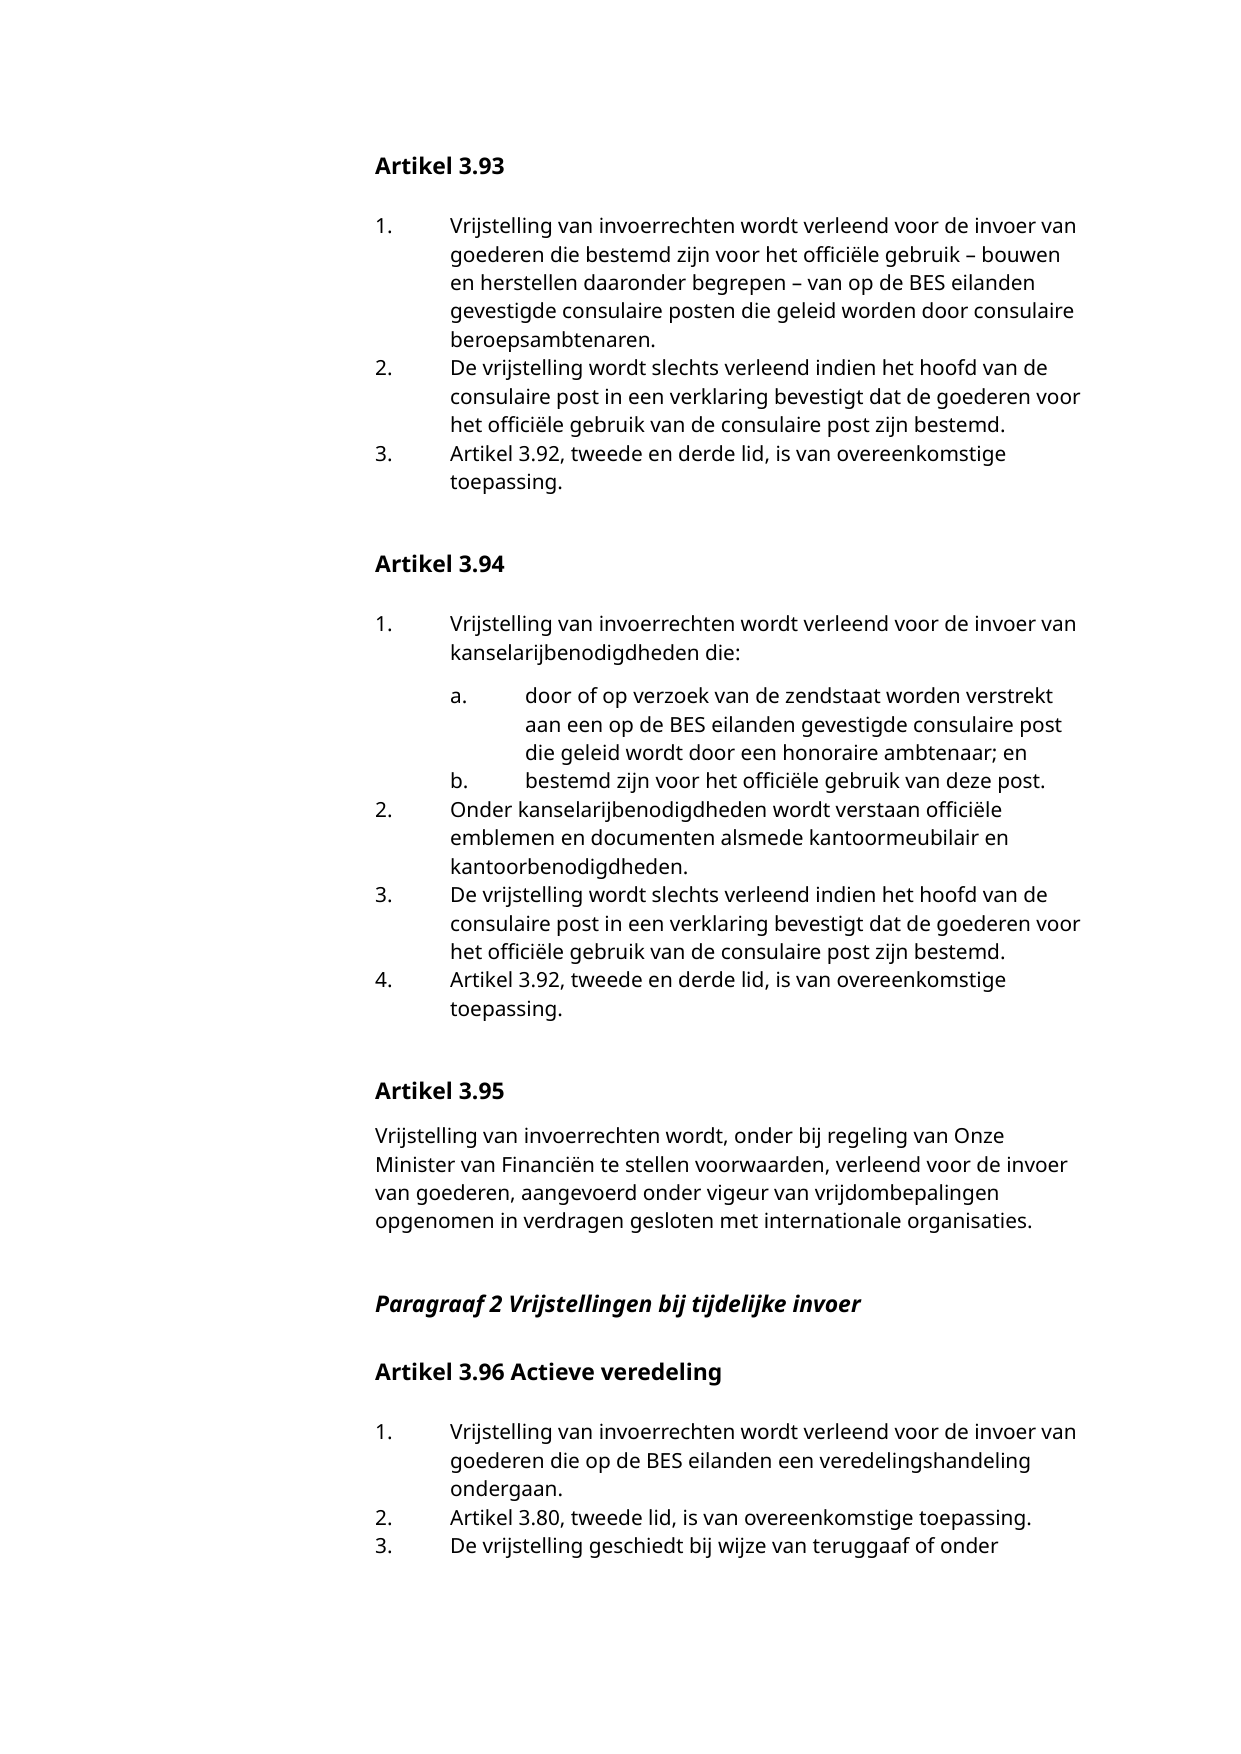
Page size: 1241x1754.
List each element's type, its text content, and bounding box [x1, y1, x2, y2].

subtitle Artikel 3.93 [375, 150, 1090, 181]
list Onder kanselarijbenodigdheden wordt verstaan officiële emblemen en documenten alsmede kantoormeubilair en kantoorbenodigdheden. [375, 795, 1090, 880]
subtitle Artikel 3.95 [375, 1075, 1090, 1106]
list Vrijstelling van invoerrechten wordt verleend voor de invoer van goederen die bestemd zijn voor het officiële gebruik – bouwen en herstellen daaronder begrepen – van op de BES eilanden gevestigde consulaire posten die geleid worden door consulaire beroepsambtenaren. [375, 211, 1090, 353]
text Vrijstelling van invoerrechten wordt, onder bij regeling van Onze Minister van Financiën te stellen voorwaarden, verleend voor de invoer van goederen, aangevoerd onder vigeur van vrijdombepalingen opgenomen in verdragen gesloten met internationale organisaties. [375, 1121, 1090, 1235]
subtitle Artikel 3.96 Actieve veredeling [375, 1356, 1090, 1387]
list Artikel 3.80, tweede lid, is van overeenkomstige toepassing. [375, 1503, 1090, 1531]
subtitle Paragraaf 2 Vrijstellingen bij tijdelijke invoer [375, 1287, 1090, 1319]
subtitle Artikel 3.94 [375, 548, 1090, 579]
list Vrijstelling van invoerrechten wordt verleend voor de invoer van goederen die op de BES eilanden een veredelingshandeling ondergaan. [375, 1417, 1090, 1503]
list door of op verzoek van de zendstaat worden verstrekt aan een op de BES eilanden gevestigde consulaire post die geleid wordt door een honoraire ambtenaar; en [450, 681, 1090, 767]
list De vrijstelling wordt slechts verleend indien het hoofd van de consulaire post in een verklaring bevestigt dat de goederen voor het officiële gebruik van de consulaire post zijn bestemd. [375, 880, 1090, 966]
list Artikel 3.92, tweede en derde lid, is van overeenkomstige toepassing. [375, 966, 1090, 1022]
list bestemd zijn voor het officiële gebruik van deze post. [450, 767, 1090, 795]
list De vrijstelling geschiedt bij wijze van teruggaaf of onder [375, 1531, 1090, 1560]
list Vrijstelling van invoerrechten wordt verleend voor de invoer van kanselarijbenodigdheden die: [375, 609, 1090, 666]
list Artikel 3.92, tweede en derde lid, is van overeenkomstige toepassing. [375, 439, 1090, 496]
list De vrijstelling wordt slechts verleend indien het hoofd van de consulaire post in een verklaring bevestigt dat de goederen voor het officiële gebruik van de consulaire post zijn bestemd. [375, 353, 1090, 439]
